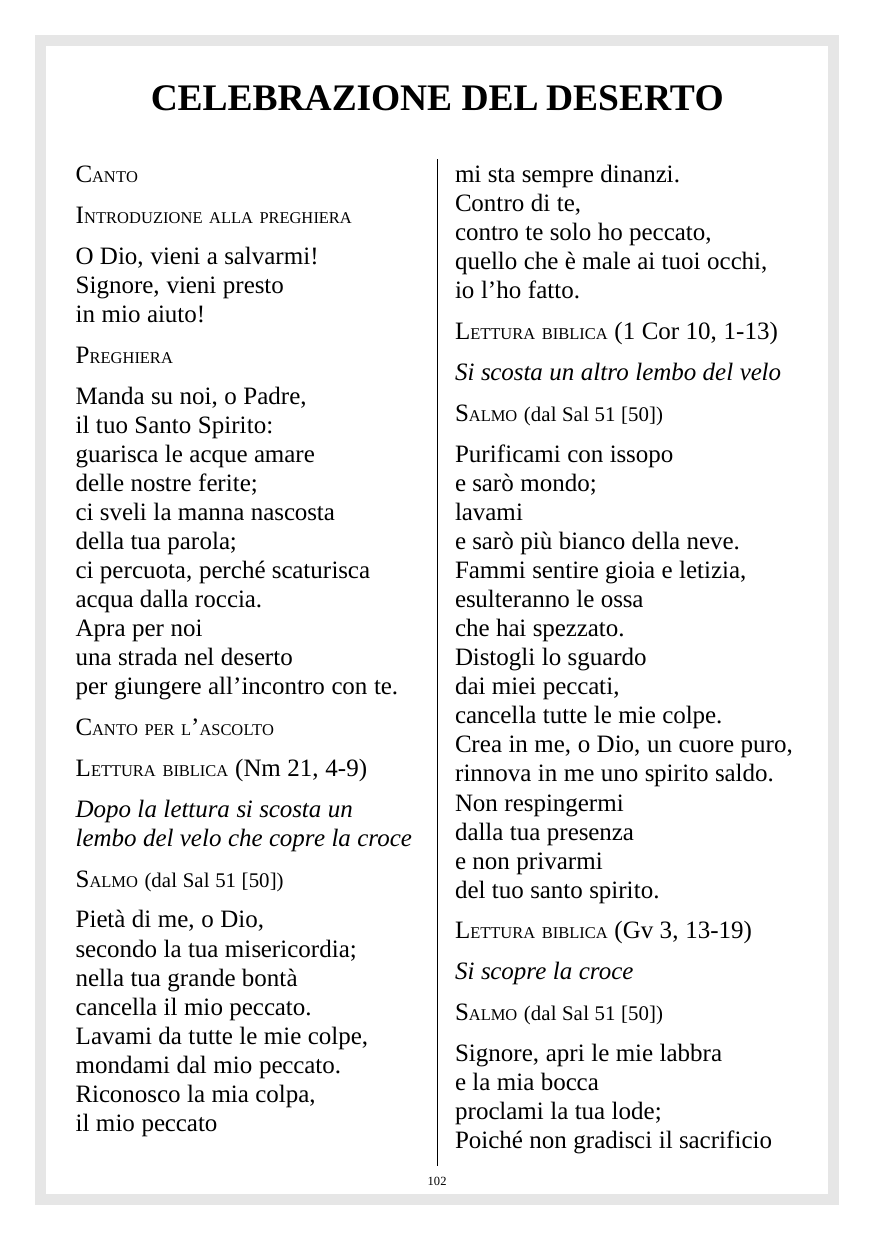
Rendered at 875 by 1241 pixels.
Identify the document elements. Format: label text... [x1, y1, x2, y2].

text Purificami con issopo [455, 439, 799, 468]
text ci percuota, perché scaturisca [75, 555, 419, 584]
text Poiché non gradisci il sacrificio [455, 1125, 799, 1154]
text Distogli lo sguardo [455, 642, 799, 671]
text quello che è male ai tuoi occhi, [455, 246, 799, 275]
text ci sveli la manna nascosta [75, 497, 419, 526]
text Apra per noi [75, 613, 419, 642]
text Canto [75, 159, 419, 188]
text nella tua grande bontà [75, 962, 419, 992]
text proclami la tua lode; [455, 1096, 799, 1125]
text guarisca le acque amare [75, 439, 419, 468]
text rinnova in me uno spirito saldo. [455, 758, 799, 787]
text e non privarmi [455, 846, 799, 874]
text il tuo Santo Spirito: [75, 409, 419, 439]
text Signore, apri le mie labbra [455, 1038, 799, 1067]
text Canto per l’ascolto [75, 712, 419, 741]
text Dopo la lettura si scosta un lembo del velo che copre la croce [75, 794, 419, 852]
text Crea in me, o Dio, un cuore puro, [455, 729, 799, 758]
text che hai spezzato. [455, 613, 799, 642]
text Salmo (dal Sal 51 [50]) [455, 997, 799, 1026]
text Introduzione alla preghiera [75, 200, 419, 229]
text dalla tua presenza [455, 816, 799, 846]
text il mio peccato [75, 1108, 419, 1137]
text cancella tutte le mie colpe. [455, 700, 799, 729]
text contro te solo ho peccato, [455, 217, 799, 246]
text cancella il mio peccato. [75, 992, 419, 1021]
text Non respingermi [455, 787, 799, 816]
text io l’ho fatto. [455, 275, 799, 304]
text Salmo (dal Sal 51 [50]) [455, 398, 799, 427]
text in mio aiuto! [75, 299, 419, 328]
text per giungere all’incontro con te. [75, 671, 419, 700]
text Si scopre la croce [455, 956, 799, 985]
text lavami [455, 497, 799, 526]
text della tua parola; [75, 526, 419, 555]
text del tuo santo spirito. [455, 874, 799, 904]
text Preghiera [75, 340, 419, 369]
text e sarò più bianco della neve. [455, 526, 799, 555]
text esulteranno le ossa [455, 584, 799, 613]
text CELEBRAZIONE DEL DESERTO [75, 75, 799, 118]
text e sarò mondo; [455, 468, 799, 497]
text secondo la tua misericordia; [75, 933, 419, 962]
text Lettura biblica (Gv 3, 13-19) [455, 915, 799, 944]
text O Dio, vieni a salvarmi! [75, 241, 419, 270]
text Si scosta un altro lembo del velo [455, 357, 799, 386]
text dai miei peccati, [455, 671, 799, 700]
text Fammi sentire gioia e letizia, [455, 555, 799, 584]
text Contro di te, [455, 188, 799, 217]
text Lettura biblica (1 Cor 10, 1-13) [455, 316, 799, 345]
text Riconosco la mia colpa, [75, 1079, 419, 1108]
text Pietà di me, o Dio, [75, 904, 419, 933]
text delle nostre ferite; [75, 468, 419, 497]
text Salmo (dal Sal 51 [50]) [75, 863, 419, 893]
text acqua dalla roccia. [75, 584, 419, 613]
text Manda su noi, o Padre, [75, 381, 419, 409]
text Lettura biblica (Nm 21, 4-9) [75, 753, 419, 782]
text mondami dal mio peccato. [75, 1050, 419, 1079]
text Signore, vieni presto [75, 270, 419, 299]
text una strada nel deserto [75, 642, 419, 671]
text mi sta sempre dinanzi. [455, 159, 799, 188]
text Lavami da tutte le mie colpe, [75, 1021, 419, 1050]
text e la mia bocca [455, 1067, 799, 1096]
